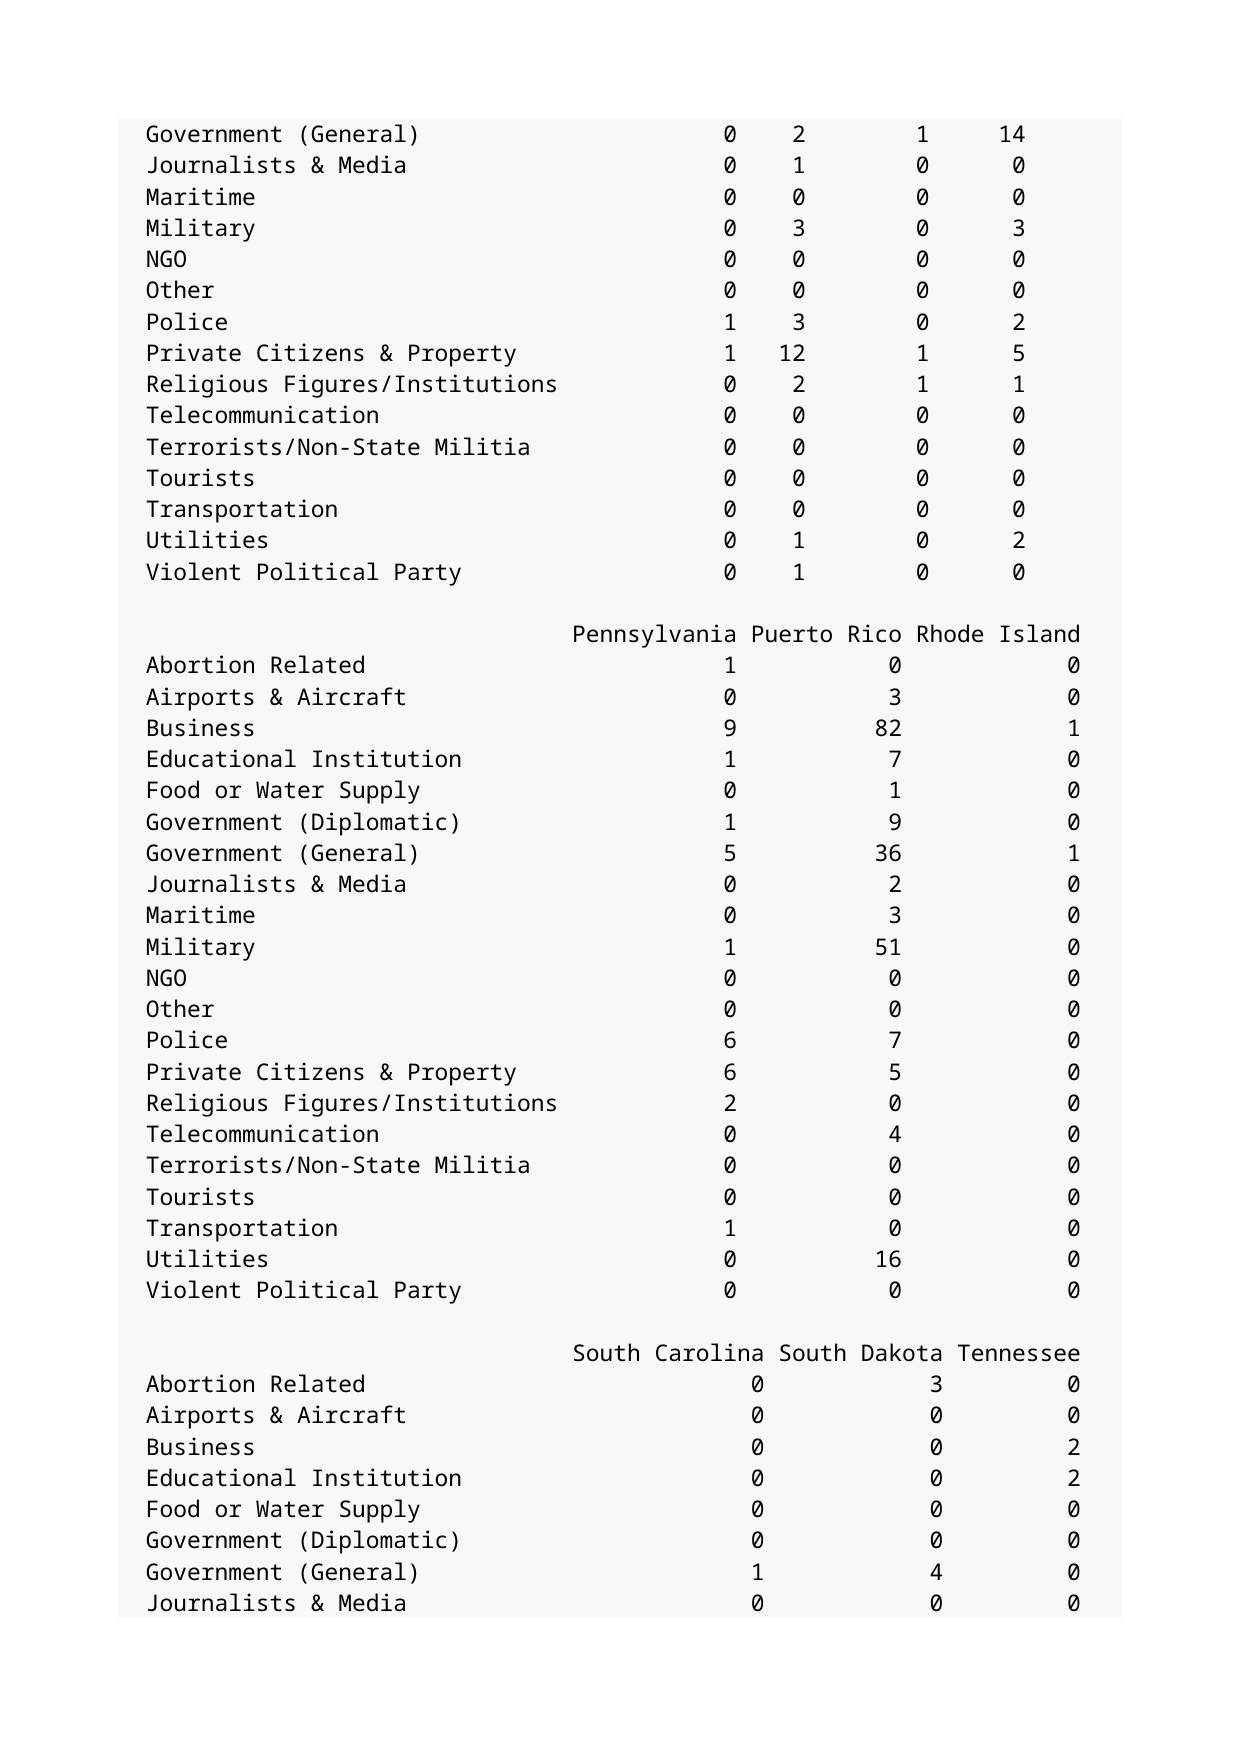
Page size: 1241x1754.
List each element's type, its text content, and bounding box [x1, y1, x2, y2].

text Government (General) 0 2 1 14 Journalists & Media 0 1 0 0 Maritime 0 0 0 0 Military 0 3 0 3 NGO 0 0 0 0 Other 0 0 0 0 Police 1 3 0 2 Private Citizens & Property 1 12 1 5 Religious Figures/Institutions 0 2 1 1 Telecommunication 0 0 0 0 Terrorists/Non-State Militia 0 0 0 0 Tourists 0 0 0 0 Transportation 0 0 0 0 Utilities 0 1 0 2 Violent Political Party 0 1 0 0 Pennsylvania Puerto Rico Rhode Island Abortion Related 1 0 0 Airports & Aircraft 0 3 0 Business 9 82 1 Educational Institution 1 7 0 Food or Water Supply 0 1 0 Government (Diplomatic) 1 9 0 Government (General) 5 36 1 Journalists & Media 0 2 0 Maritime 0 3 0 Military 1 51 0 NGO 0 0 0 Other 0 0 0 Police 6 7 0 Private Citizens & Property 6 5 0 Religious Figures/Institutions 2 0 0 Telecommunication 0 4 0 Terrorists/Non-State Militia 0 0 0 Tourists 0 0 0 Transportation 1 0 0 Utilities 0 16 0 Violent Political Party 0 0 0 South Carolina South Dakota Tennessee Abortion Related 0 3 0 Airports & Aircraft 0 0 0 Business 0 0 2 Educational Institution 0 0 2 Food or Water Supply 0 0 0 Government (Diplomatic) 0 0 0 Government (General) 1 4 0 Journalists & Media 0 0 0 [118, 118, 1122, 1618]
